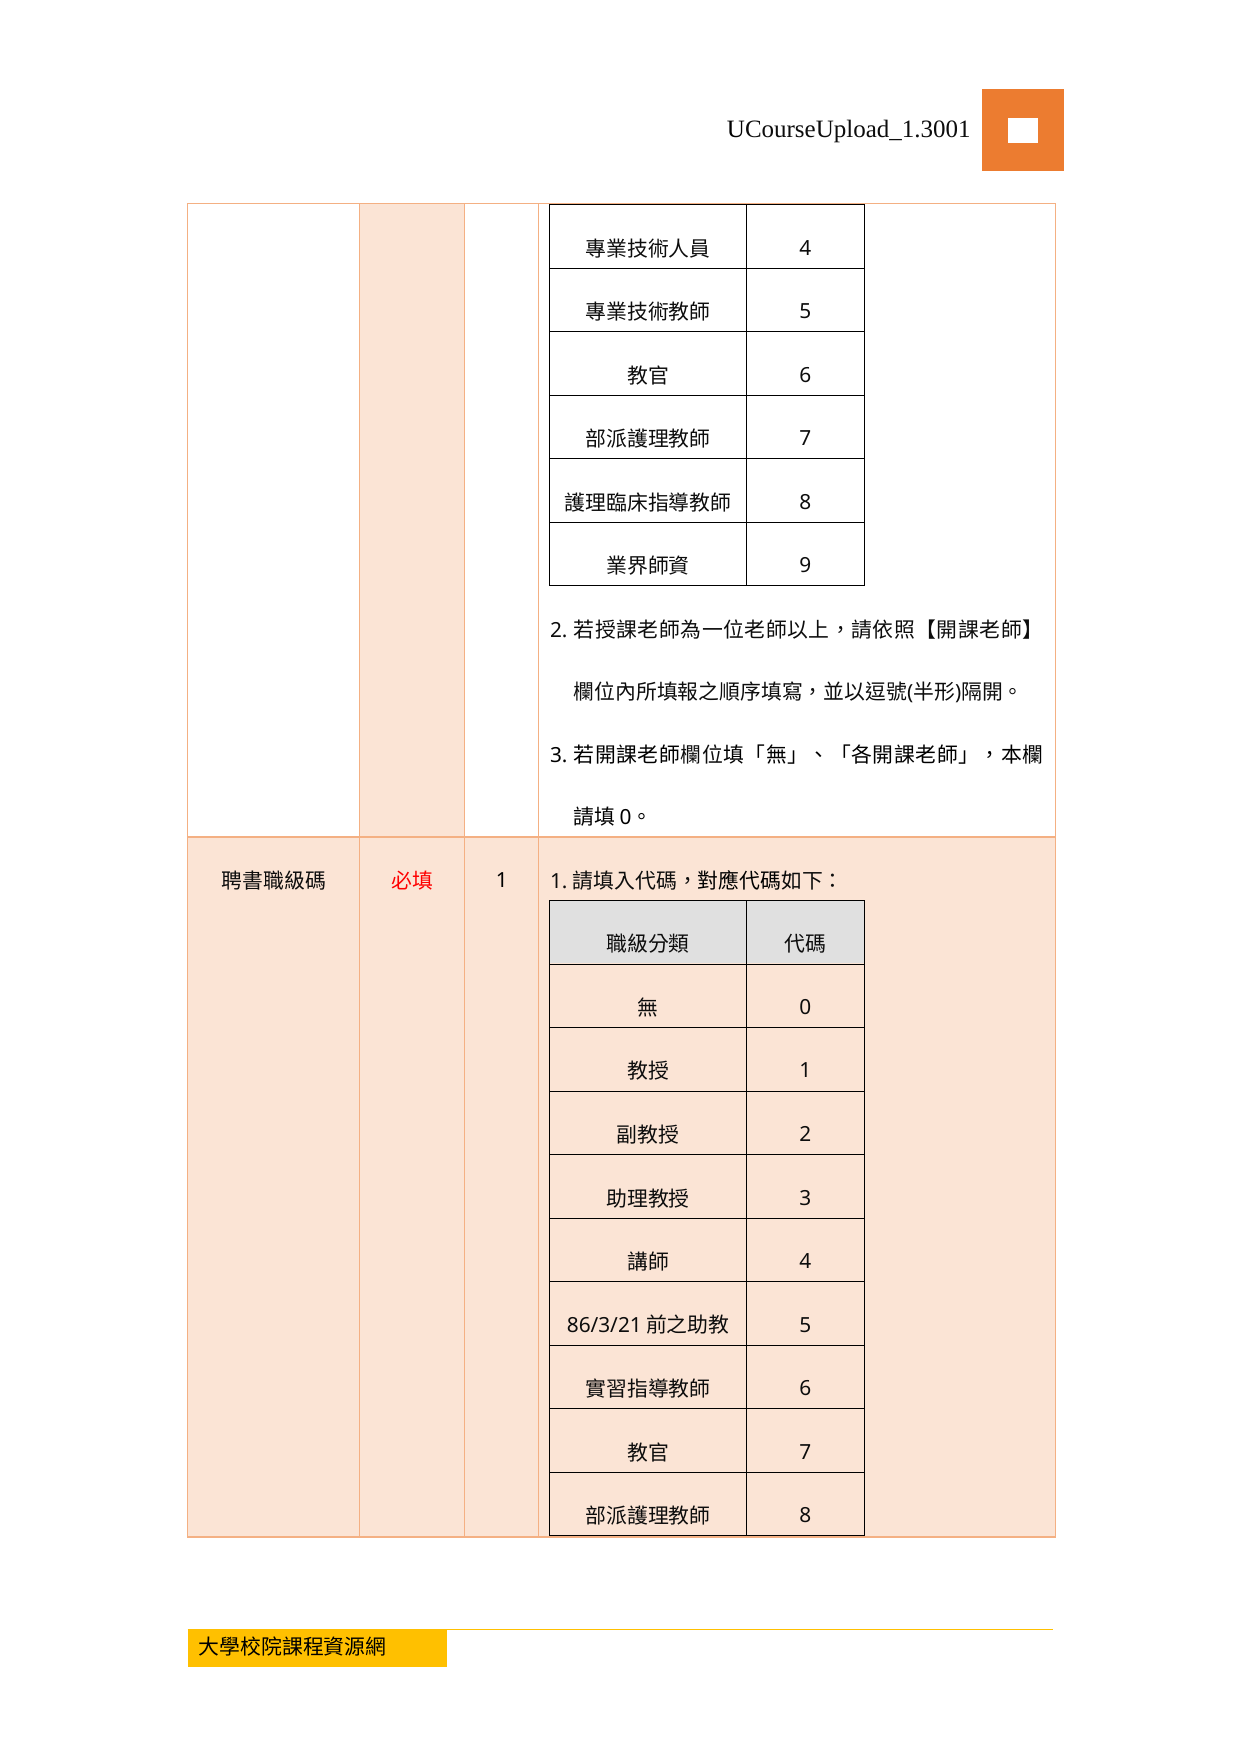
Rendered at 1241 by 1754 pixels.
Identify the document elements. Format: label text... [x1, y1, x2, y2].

table_header 職級分類 [550, 901, 746, 963]
table_cell 專業技術人員 [550, 205, 746, 268]
table_cell 2 [747, 1092, 864, 1154]
table_cell 教授 [550, 1028, 746, 1091]
table_cell 助理教授 [550, 1155, 746, 1218]
table_cell 4 [747, 1219, 864, 1281]
table_cell 必填 [360, 838, 464, 1536]
table_cell 6 [747, 332, 864, 395]
table_cell 教官 [550, 1409, 746, 1472]
table_cell 部派護理教師 [550, 396, 746, 458]
table_cell 8 [747, 1473, 864, 1535]
table_cell 8 [747, 459, 864, 522]
table_cell 專業技術教師 [550, 269, 746, 331]
table_cell 業界師資 [550, 523, 746, 585]
table_cell 教官 [550, 332, 746, 395]
table_cell 1 [747, 1028, 864, 1091]
table_cell 副教授 [550, 1092, 746, 1154]
table_cell 9 [747, 523, 864, 585]
table_header 代碼 [747, 901, 864, 963]
table_cell 0 [747, 965, 864, 1027]
table_cell 部派護理教師 [550, 1473, 746, 1535]
table_cell 1. 請填入代碼，對應代碼如下： [539, 838, 1055, 1536]
table_cell [465, 204, 538, 836]
table_cell 1 [465, 838, 538, 1536]
table_cell 聘書職級碼 [188, 838, 359, 1536]
table_cell 無 [550, 965, 746, 1027]
table_cell 7 [747, 1409, 864, 1472]
table_cell 5 [747, 1282, 864, 1345]
table_cell 5 [747, 269, 864, 331]
table_cell 7 [747, 396, 864, 458]
table_cell 講師 [550, 1219, 746, 1281]
table_cell [360, 204, 464, 836]
table_cell 6 [747, 1346, 864, 1408]
table_cell 4 [747, 205, 864, 268]
table_cell 實習指導教師 [550, 1346, 746, 1408]
table_cell 3 [747, 1155, 864, 1218]
table_cell 2. 若授課老師為一位老師以上，請依照【開課老師】欄位內所填報之順序填寫，並以逗號(半形)隔開。 3. 若開課老師欄位填「無」、「各開課老師」，本欄請填0。 [539, 204, 1055, 836]
table_cell [188, 204, 359, 836]
table_cell 86/3/21前之助教 [550, 1282, 746, 1345]
table_cell 護理臨床指導教師 [550, 459, 746, 522]
